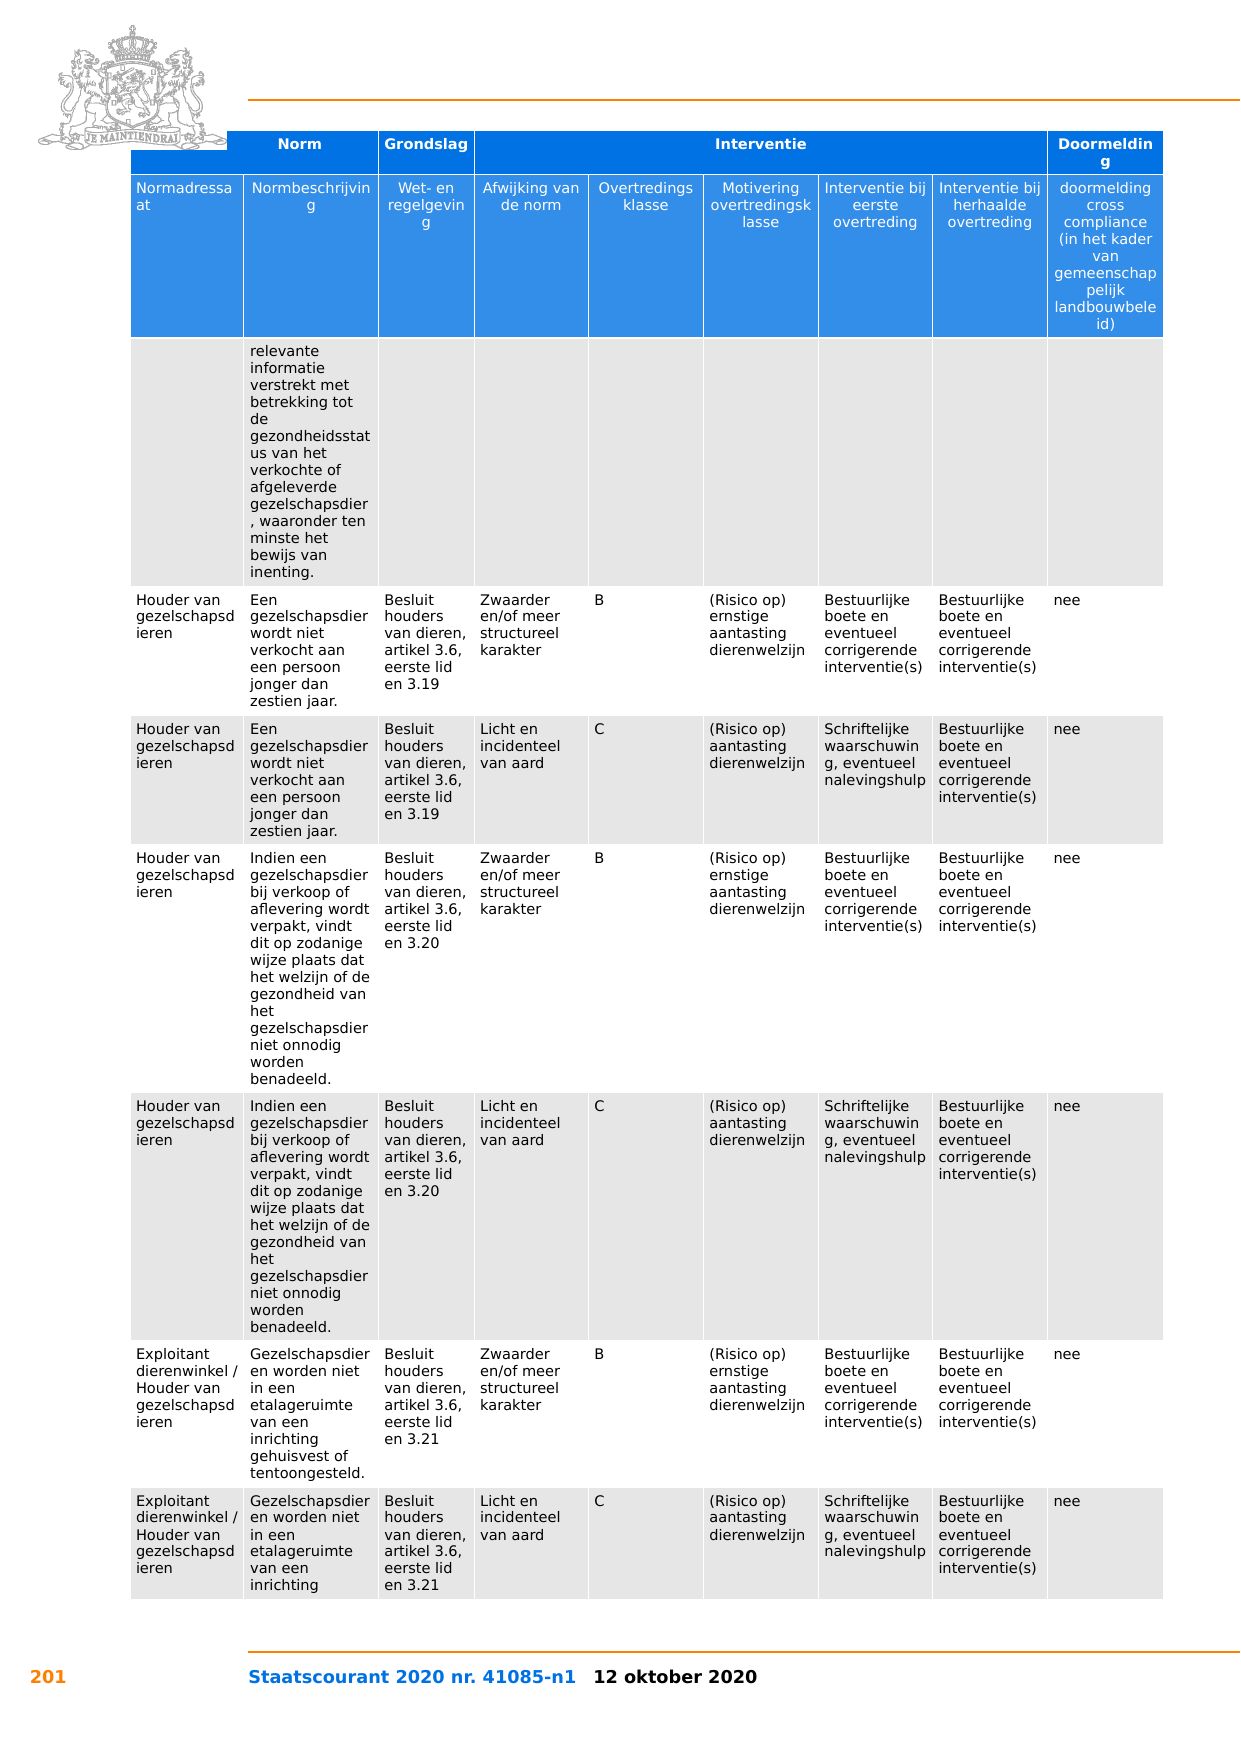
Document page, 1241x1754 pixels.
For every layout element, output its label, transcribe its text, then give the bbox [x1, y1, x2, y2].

table_cell Gezelschapsdieren worden niet in een etalageruimte van een inrichting gehuisvest of tentoongesteld. [244, 1341, 378, 1487]
table_cell Bestuurlijke boete en eventueel corrigerende interventie(s) [933, 1341, 1047, 1487]
table_header Grondslag [379, 131, 474, 174]
table_cell (Risico op) aantasting dierenwelzijn [704, 1093, 818, 1340]
table_cell Normbeschrijving [244, 175, 378, 337]
table_cell Bestuurlijke boete en eventueel corrigerende interventie(s) [819, 1341, 932, 1487]
table_cell Schriftelijke waarschuwing, eventueel nalevingshulp [819, 1093, 932, 1340]
table_cell Besluit houders van dieren, artikel 3.6, eerste lid en 3.21 [379, 1341, 474, 1487]
table_header Norm [131, 131, 378, 174]
table_cell Houder van gezelschapsdieren [131, 716, 243, 844]
table_cell Besluit houders van dieren, artikel 3.6, eerste lid en 3.20 [379, 845, 474, 1092]
table_cell Schriftelijke waarschuwing, eventueel nalevingshulp [819, 1488, 932, 1599]
table_cell [131, 339, 243, 586]
table_cell Exploitant dierenwinkel / Houder van gezelschapsdieren [131, 1488, 243, 1599]
table_cell Bestuurlijke boete en eventueel corrigerende interventie(s) [819, 845, 932, 1092]
table_header Doormelding [1048, 131, 1163, 174]
table_cell relevante informatie verstrekt met betrekking tot de gezondheidsstatus van het verkochte of afgeleverde gezelschapsdier, waaronder ten minste het bewijs van inenting. [244, 339, 378, 586]
table_cell Zwaarder en/of meer structureel karakter [475, 587, 588, 715]
table_cell C [589, 716, 703, 844]
table_cell Afwijking van de norm [475, 175, 588, 337]
table_cell Houder van gezelschapsdieren [131, 845, 243, 1092]
table_cell nee [1048, 716, 1163, 844]
table_cell Interventie bij herhaalde overtreding [933, 175, 1047, 337]
table_cell Gezelschapsdieren worden niet in een etalageruimte van een inrichting [244, 1488, 378, 1599]
table_cell nee [1048, 587, 1163, 715]
table_cell nee [1048, 845, 1163, 1092]
table_cell (Risico op) ernstige aantasting dierenwelzijn [704, 1341, 818, 1487]
table_cell Licht en incidenteel van aard [475, 1093, 588, 1340]
table_cell Exploitant dierenwinkel / Houder van gezelschapsdieren [131, 1341, 243, 1487]
table_cell Een gezelschapsdier wordt niet verkocht aan een persoon jonger dan zestien jaar. [244, 587, 378, 715]
table_cell nee [1048, 1341, 1163, 1487]
table_cell Zwaarder en/of meer structureel karakter [475, 1341, 588, 1487]
table_cell Overtredingsklasse [589, 175, 703, 337]
table_cell Bestuurlijke boete en eventueel corrigerende interventie(s) [933, 1093, 1047, 1340]
table_cell Licht en incidenteel van aard [475, 1488, 588, 1599]
table_header Interventie [475, 131, 1047, 174]
table_cell Indien een gezelschapsdier bij verkoop of aflevering wordt verpakt, vindt dit op zodanige wijze plaats dat het welzijn of de gezondheid van het gezelschapsdier niet onnodig worden benadeeld. [244, 1093, 378, 1340]
table_cell Besluit houders van dieren, artikel 3.6, eerste lid en 3.20 [379, 1093, 474, 1340]
table_cell nee [1048, 1093, 1163, 1340]
table_cell (Risico op) aantasting dierenwelzijn [704, 716, 818, 844]
table_cell Schriftelijke waarschuwing, eventueel nalevingshulp [819, 716, 932, 844]
table_cell Normadressaat [131, 175, 243, 337]
table_cell Wet- en regelgeving [379, 175, 474, 337]
table_cell [475, 339, 588, 586]
table_cell B [589, 587, 703, 715]
picture [38, 25, 227, 150]
table_cell Bestuurlijke boete en eventueel corrigerende interventie(s) [933, 1488, 1047, 1599]
table_cell (Risico op) aantasting dierenwelzijn [704, 1488, 818, 1599]
table_cell (Risico op) ernstige aantasting dierenwelzijn [704, 587, 818, 715]
table_cell Interventie bij eerste overtreding [819, 175, 932, 337]
table_cell B [589, 845, 703, 1092]
table_cell Besluit houders van dieren, artikel 3.6, eerste lid en 3.19 [379, 587, 474, 715]
table_cell Een gezelschapsdier wordt niet verkocht aan een persoon jonger dan zestien jaar. [244, 716, 378, 844]
table_cell Bestuurlijke boete en eventueel corrigerende interventie(s) [933, 845, 1047, 1092]
table_cell Besluit houders van dieren, artikel 3.6, eerste lid en 3.21 [379, 1488, 474, 1599]
table_cell [704, 339, 818, 586]
table_cell B [589, 1341, 703, 1487]
table_cell [819, 339, 932, 586]
table_cell [589, 339, 703, 586]
table_cell Bestuurlijke boete en eventueel corrigerende interventie(s) [933, 716, 1047, 844]
table_cell Besluit houders van dieren, artikel 3.6, eerste lid en 3.19 [379, 716, 474, 844]
table_cell [379, 339, 474, 586]
table_cell Bestuurlijke boete en eventueel corrigerende interventie(s) [819, 587, 932, 715]
table_cell doormelding cross compliance (in het kader van gemeenschappelijk landbouwbeleid) [1048, 175, 1163, 337]
table_cell C [589, 1093, 703, 1340]
table_cell Licht en incidenteel van aard [475, 716, 588, 844]
table_cell [933, 339, 1047, 586]
table_cell Bestuurlijke boete en eventueel corrigerende interventie(s) [933, 587, 1047, 715]
table_cell [1048, 339, 1163, 586]
table_cell (Risico op) ernstige aantasting dierenwelzijn [704, 845, 818, 1092]
table_cell Houder van gezelschapsdieren [131, 587, 243, 715]
table_cell C [589, 1488, 703, 1599]
table_cell Indien een gezelschapsdier bij verkoop of aflevering wordt verpakt, vindt dit op zodanige wijze plaats dat het welzijn of de gezondheid van het gezelschapsdier niet onnodig worden benadeeld. [244, 845, 378, 1092]
table_cell Motivering overtredingsklasse [704, 175, 818, 337]
table_cell nee [1048, 1488, 1163, 1599]
table_cell Houder van gezelschapsdieren [131, 1093, 243, 1340]
table_cell Zwaarder en/of meer structureel karakter [475, 845, 588, 1092]
